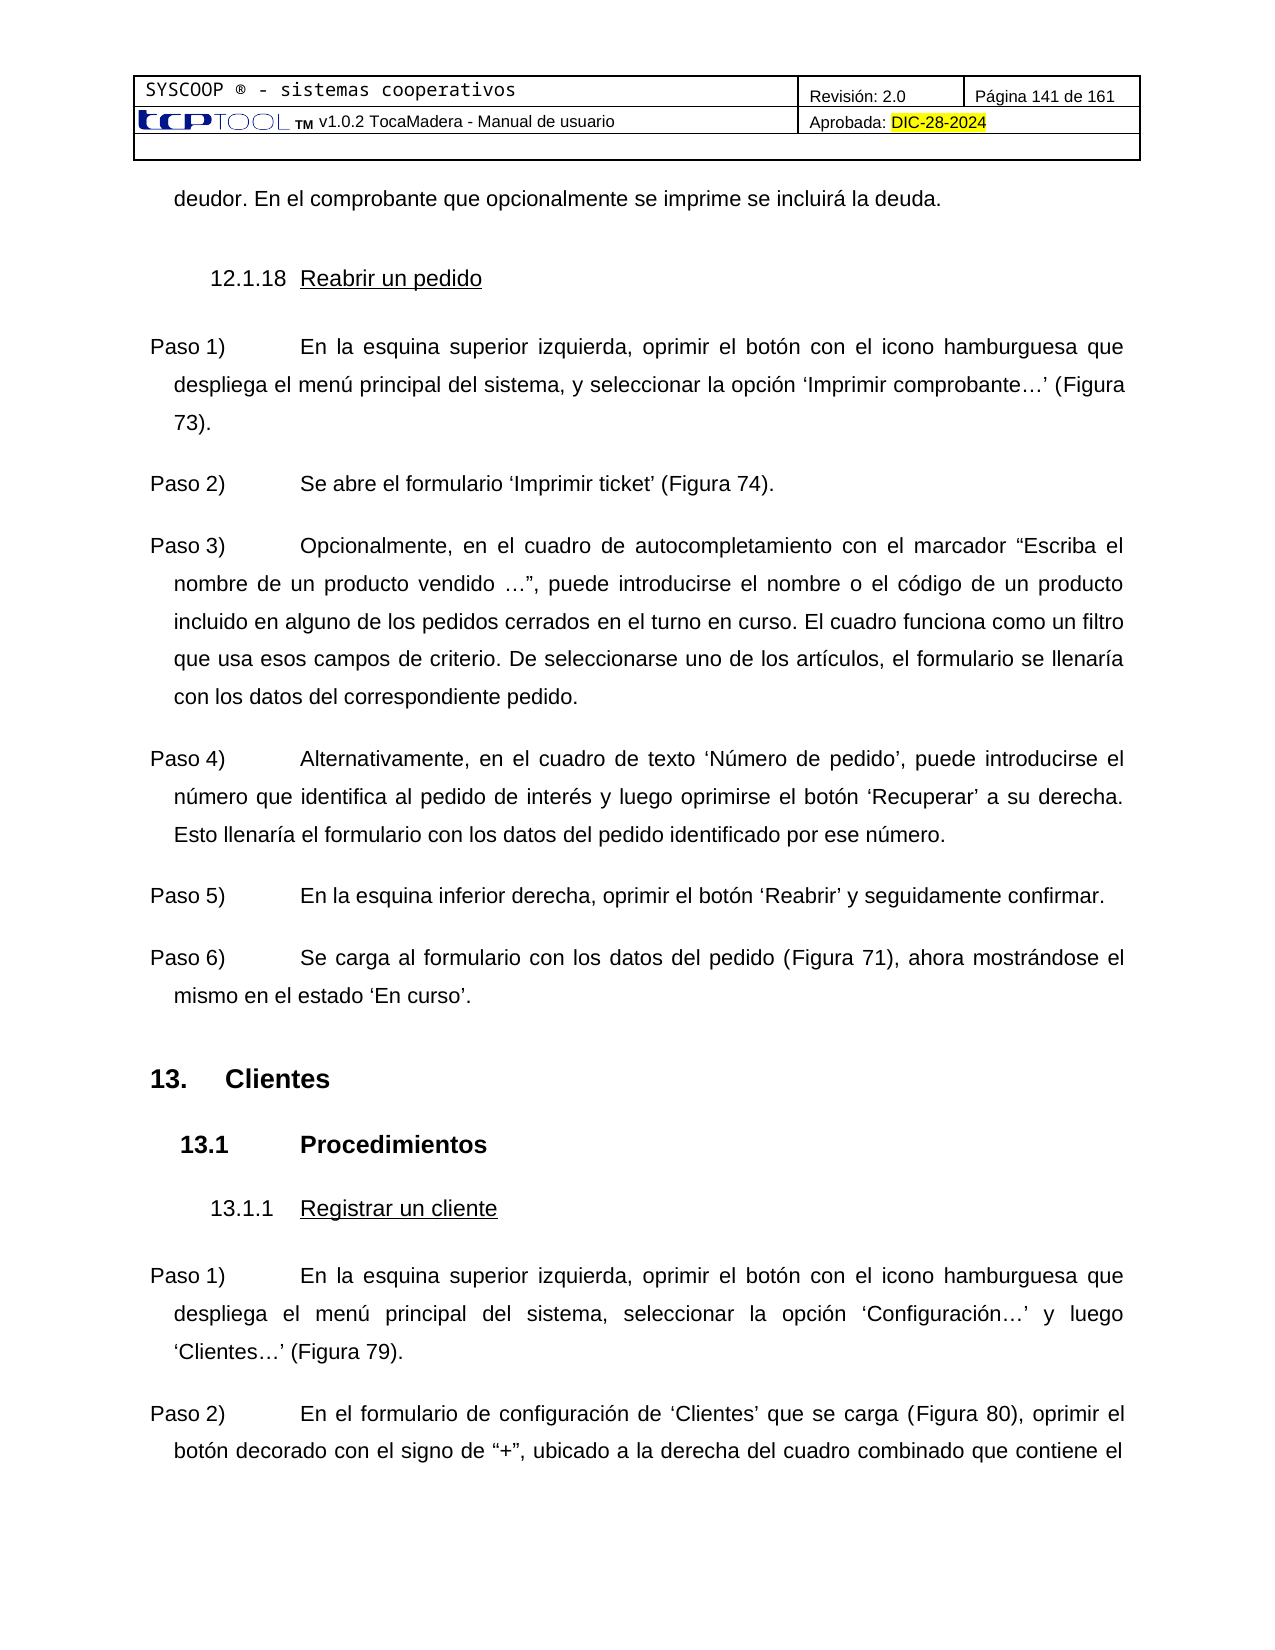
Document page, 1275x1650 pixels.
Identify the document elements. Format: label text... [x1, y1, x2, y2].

list En la esquina superior izquierda, oprimir el botón con el icono hamburguesa que despliega el menú principal del sistema, seleccionar la opción ‘Configuración…’ y luego ‘Clientes…’ (Figura 79). [150, 1263, 1125, 1364]
subtitle Clientes [150, 1063, 1125, 1094]
list deudor. En el comprobante que opcionalmente se imprime se incluirá la deuda. [150, 186, 1125, 211]
subtitle Reabrir un pedido [210, 265, 1125, 292]
list Alternativamente, en el cuadro de texto ‘Número de pedido’, puede introducirse el número que identifica al pedido de interés y luego oprimirse el botón ‘Recuperar’ a su derecha. Esto llenaría el formulario con los datos del pedido identificado por ese número. [150, 746, 1125, 847]
list Se carga al formulario con los datos del pedido (Figura 71), ahora mostrándose el mismo en el estado ‘En curso’. [150, 945, 1125, 1008]
picture [138, 110, 290, 130]
subtitle Procedimientos [180, 1130, 1125, 1159]
list Opcionalmente, en el cuadro de autocompletamiento con el marcador “Escriba el nombre de un producto vendido …”, puede introducirse el nombre o el código de un producto incluido en alguno de los pedidos cerrados en el turno en curso. El cuadro funciona como un filtro que usa esos campos de criterio. De seleccionarse uno de los artículos, el formulario se llenaría con los datos del correspondiente pedido. [150, 533, 1125, 709]
list En el formulario de configuración de ‘Clientes’ que se carga (Figura 80), oprimir el botón decorado con el signo de “+”, ubicado a la derecha del cuadro combinado que contiene el [150, 1401, 1125, 1463]
list En la esquina inferior derecha, oprimir el botón ‘Reabrir’ y seguidamente confirmar. [150, 883, 1125, 908]
list Se abre el formulario ‘Imprimir ticket’ (Figura 74). [150, 471, 1125, 496]
list En la esquina superior izquierda, oprimir el botón con el icono hamburguesa que despliega el menú principal del sistema, y seleccionar la opción ‘Imprimir comprobante…’ (Figura 73). [150, 334, 1125, 434]
subtitle Registrar un cliente [210, 1195, 1125, 1221]
